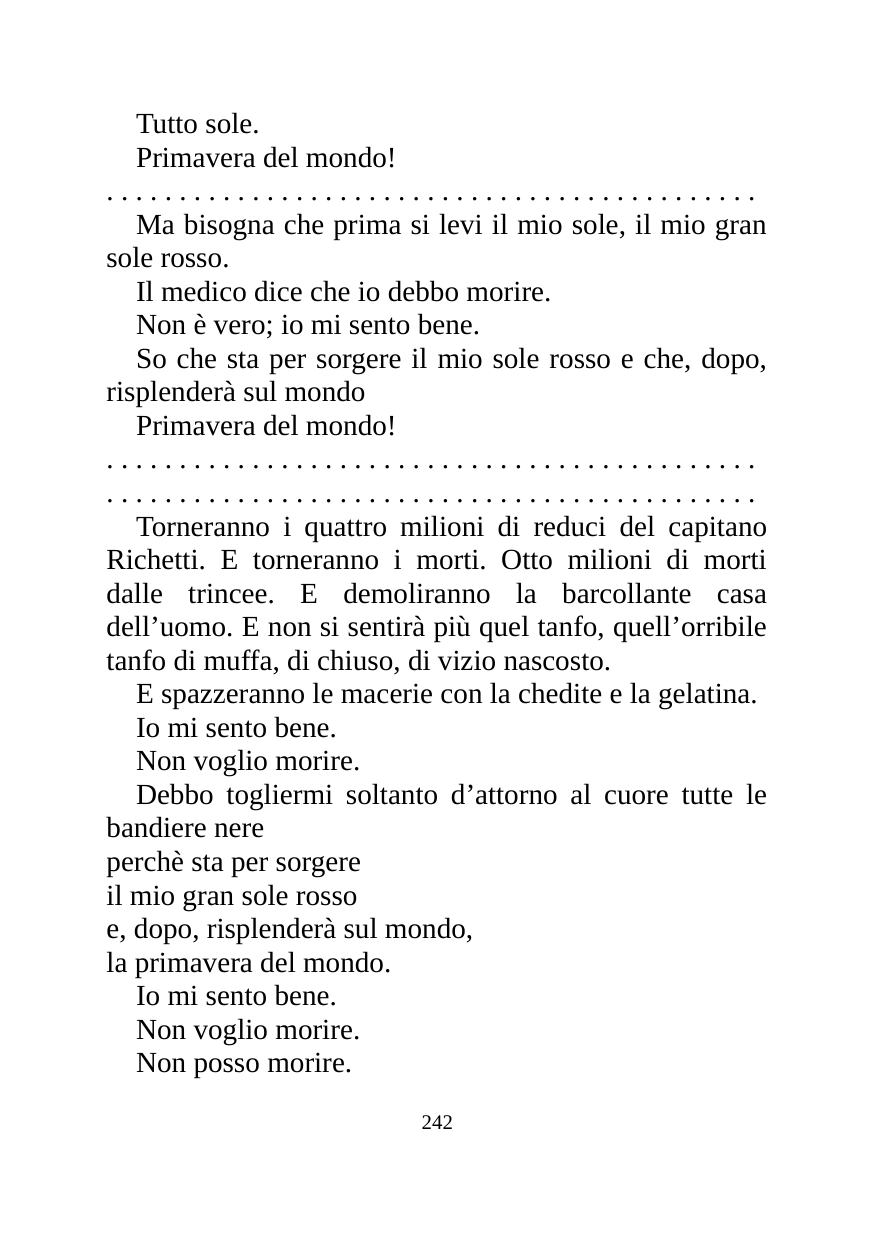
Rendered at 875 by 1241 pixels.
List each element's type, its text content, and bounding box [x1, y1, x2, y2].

text Debbo togliermi soltanto d’attorno al cuore tutte le bandiere nere [106, 777, 768, 844]
text Tutto sole. [106, 106, 768, 140]
text Io mi sento bene. [106, 978, 768, 1012]
text . . . . . . . . . . . . . . . . . . . . . . . . . . . . . . . . . . . . . . . . . . . . . [106, 442, 768, 475]
text E spazzeranno le macerie con la chedite e la gelatina. [106, 676, 768, 710]
text So che sta per sorgere il mio sole rosso e che, dopo, risplenderà sul mondo [106, 341, 768, 408]
text Non voglio morire. [106, 743, 768, 777]
text Non voglio morire. [106, 1012, 768, 1045]
text Non è vero; io mi sento bene. [106, 307, 768, 341]
text Torneranno i quattro milioni di reduci del capitano Richetti. E torneranno i morti. Otto milioni di morti dalle trincee. E demoliranno la barcollante casa dell’uomo. E non si sentirà più quel tanfo, quell’orribile tanfo di muffa, di chiuso, di vizio nascosto. [106, 509, 768, 676]
text Non posso morire. [106, 1045, 768, 1079]
text Ma bisogna che prima si levi il mio sole, il mio gran sole rosso. [106, 207, 768, 274]
text perchè sta per sorgere [106, 844, 768, 878]
text . . . . . . . . . . . . . . . . . . . . . . . . . . . . . . . . . . . . . . . . . . . . . [106, 475, 768, 509]
text la primavera del mondo. [106, 945, 768, 978]
text il mio gran sole rosso [106, 878, 768, 911]
text Primavera del mondo! [106, 408, 768, 442]
text Il medico dice che io debbo morire. [106, 274, 768, 307]
text e, dopo, risplenderà sul mondo, [106, 911, 768, 945]
text Io mi sento bene. [106, 710, 768, 743]
text . . . . . . . . . . . . . . . . . . . . . . . . . . . . . . . . . . . . . . . . . . . . . [106, 173, 768, 207]
text Primavera del mondo! [106, 140, 768, 173]
